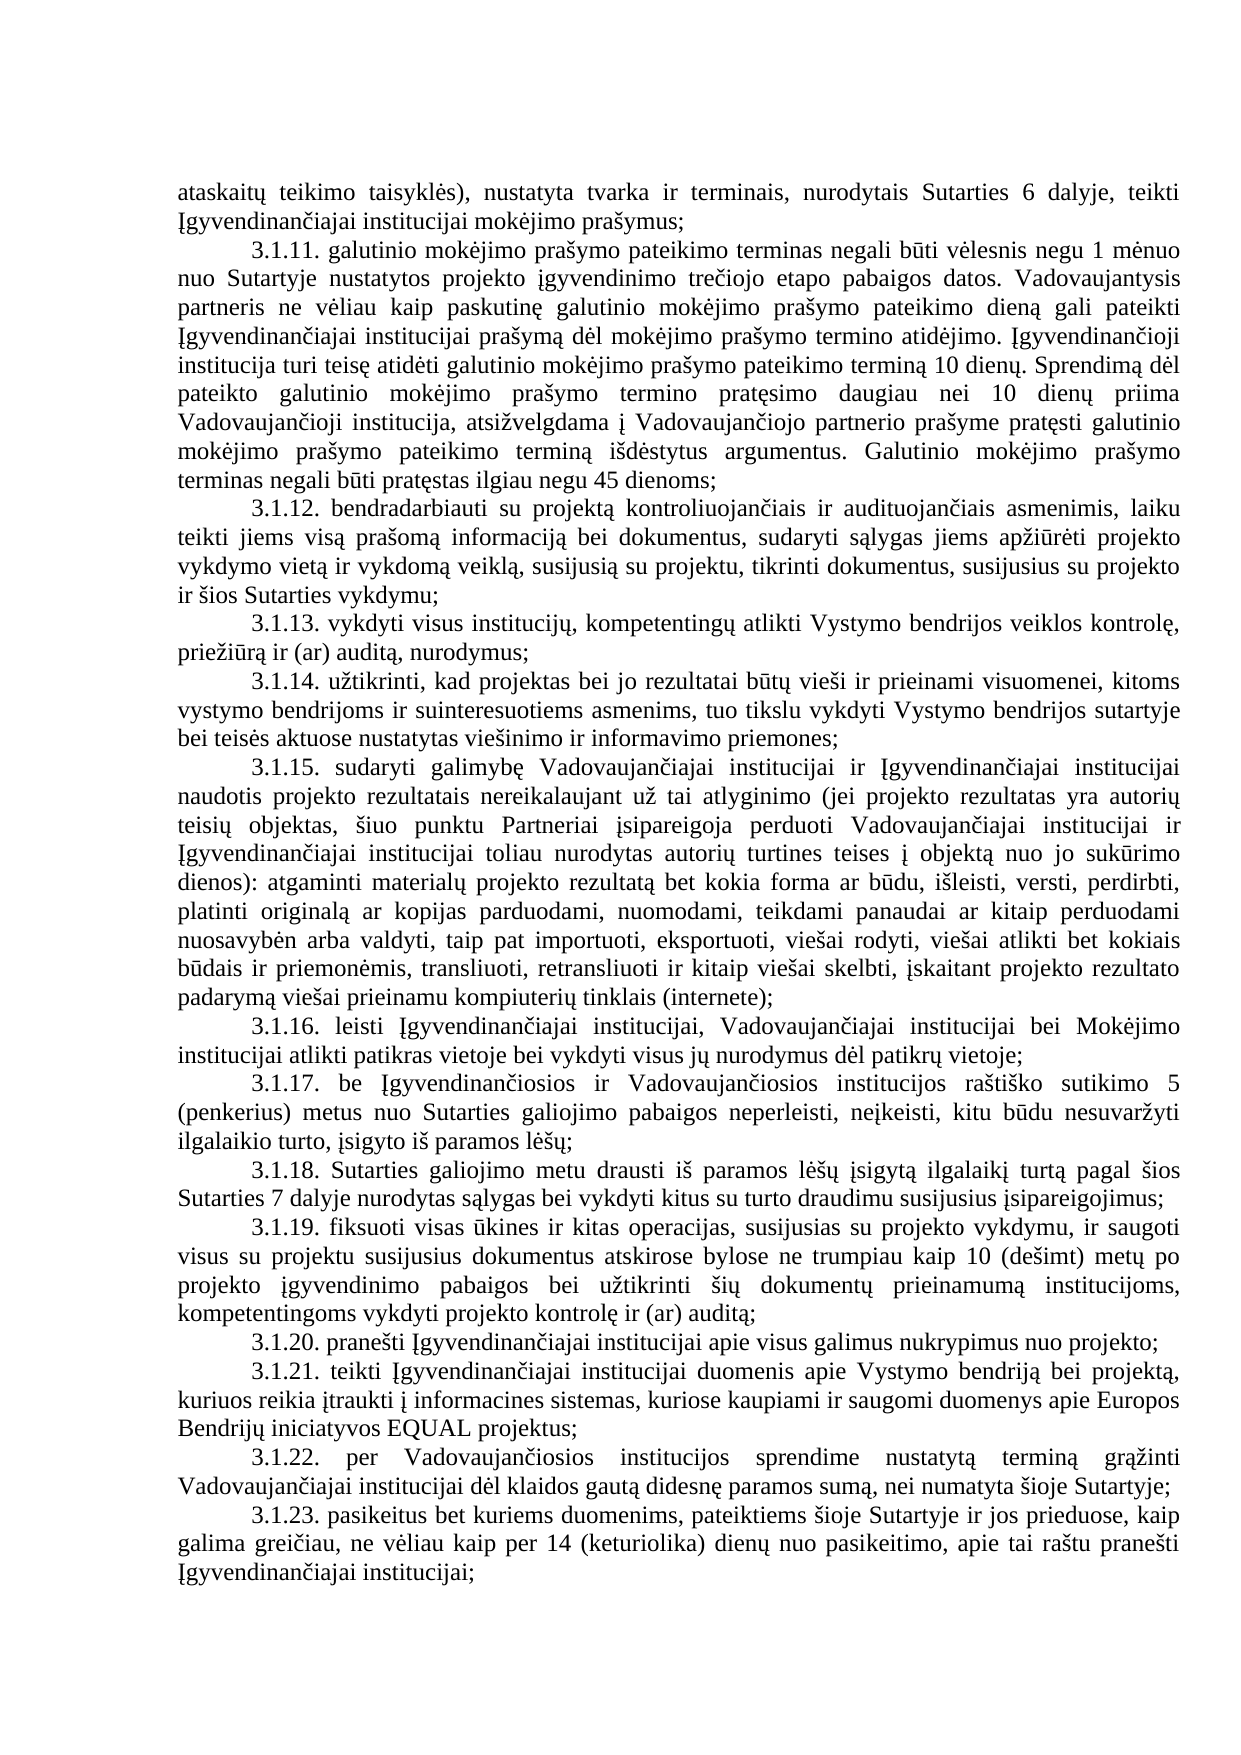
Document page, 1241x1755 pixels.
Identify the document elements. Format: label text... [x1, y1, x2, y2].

text 3.1.16. leisti Įgyvendinančiajai institucijai, Vadovaujančiajai institucijai bei Mokėjimo institucijai atlikti patikras vietoje bei vykdyti visus jų nurodymus dėl patikrų vietoje; [177, 1011, 1181, 1068]
text 3.1.18. Sutarties galiojimo metu drausti iš paramos lėšų įsigytą ilgalaikį turtą pagal šios Sutarties 7 dalyje nurodytas sąlygas bei vykdyti kitus su turto draudimu susijusius įsipareigojimus; [177, 1155, 1181, 1212]
text ataskaitų teikimo taisyklės), nustatyta tvarka ir terminais, nurodytais Sutarties 6 dalyje, teikti Įgyvendinančiajai institucijai mokėjimo prašymus; [177, 177, 1181, 235]
text 3.1.21. teikti Įgyvendinančiajai institucijai duomenis apie Vystymo bendriją bei projektą, kuriuos reikia įtraukti į informacines sistemas, kuriose kaupiami ir saugomi duomenys apie Europos Bendrijų iniciatyvos EQUAL projektus; [177, 1356, 1181, 1442]
text 3.1.12. bendradarbiauti su projektą kontroliuojančiais ir audituojančiais asmenimis, laiku teikti jiems visą prašomą informaciją bei dokumentus, sudaryti sąlygas jiems apžiūrėti projekto vykdymo vietą ir vykdomą veiklą, susijusią su projektu, tikrinti dokumentus, susijusius su projekto ir šios Sutarties vykdymu; [177, 493, 1181, 608]
text 3.1.19. fiksuoti visas ūkines ir kitas operacijas, susijusias su projekto vykdymu, ir saugoti visus su projektu susijusius dokumentus atskirose bylose ne trumpiau kaip 10 (dešimt) metų po projekto įgyvendinimo pabaigos bei užtikrinti šių dokumentų prieinamumą institucijoms, kompetentingoms vykdyti projekto kontrolę ir (ar) auditą; [177, 1212, 1181, 1327]
text 3.1.13. vykdyti visus institucijų, kompetentingų atlikti Vystymo bendrijos veiklos kontrolę, priežiūrą ir (ar) auditą, nurodymus; [177, 608, 1181, 666]
text 3.1.15. sudaryti galimybę Vadovaujančiajai institucijai ir Įgyvendinančiajai institucijai naudotis projekto rezultatais nereikalaujant už tai atlyginimo (jei projekto rezultatas yra autorių teisių objektas, šiuo punktu Partneriai įsipareigoja perduoti Vadovaujančiajai institucijai ir Įgyvendinančiajai institucijai toliau nurodytas autorių turtines teises į objektą nuo jo sukūrimo dienos): atgaminti materialų projekto rezultatą bet kokia forma ar būdu, išleisti, versti, perdirbti, platinti originalą ar kopijas parduodami, nuomodami, teikdami panaudai ar kitaip perduodami nuosavybėn arba valdyti, taip pat importuoti, eksportuoti, viešai rodyti, viešai atlikti bet kokiais būdais ir priemonėmis, transliuoti, retransliuoti ir kitaip viešai skelbti, įskaitant projekto rezultato padarymą viešai prieinamu kompiuterių tinklais (internete); [177, 752, 1181, 1011]
text 3.1.14. užtikrinti, kad projektas bei jo rezultatai būtų vieši ir prieinami visuomenei, kitoms vystymo bendrijoms ir suinteresuotiems asmenims, tuo tikslu vykdyti Vystymo bendrijos sutartyje bei teisės aktuose nustatytas viešinimo ir informavimo priemones; [177, 666, 1181, 752]
text 3.1.11. galutinio mokėjimo prašymo pateikimo terminas negali būti vėlesnis negu 1 mėnuo nuo Sutartyje nustatytos projekto įgyvendinimo trečiojo etapo pabaigos datos. Vadovaujantysis partneris ne vėliau kaip paskutinę galutinio mokėjimo prašymo pateikimo dieną gali pateikti Įgyvendinančiajai institucijai prašymą dėl mokėjimo prašymo termino atidėjimo. Įgyvendinančioji institucija turi teisę atidėti galutinio mokėjimo prašymo pateikimo terminą 10 dienų. Sprendimą dėl pateikto galutinio mokėjimo prašymo termino pratęsimo daugiau nei 10 dienų priima Vadovaujančioji institucija, atsižvelgdama į Vadovaujančiojo partnerio prašyme pratęsti galutinio mokėjimo prašymo pateikimo terminą išdėstytus argumentus. Galutinio mokėjimo prašymo terminas negali būti pratęstas ilgiau negu 45 dienoms; [177, 235, 1181, 493]
text 3.1.23. pasikeitus bet kuriems duomenims, pateiktiems šioje Sutartyje ir jos prieduose, kaip galima greičiau, ne vėliau kaip per 14 (keturiolika) dienų nuo pasikeitimo, apie tai raštu pranešti Įgyvendinančiajai institucijai; [177, 1500, 1181, 1586]
text 3.1.20. pranešti Įgyvendinančiajai institucijai apie visus galimus nukrypimus nuo projekto; [177, 1327, 1181, 1356]
text 3.1.22. per Vadovaujančiosios institucijos sprendime nustatytą terminą grąžinti Vadovaujančiajai institucijai dėl klaidos gautą didesnę paramos sumą, nei numatyta šioje Sutartyje; [177, 1442, 1181, 1500]
text 3.1.17. be Įgyvendinančiosios ir Vadovaujančiosios institucijos raštiško sutikimo 5 (penkerius) metus nuo Sutarties galiojimo pabaigos neperleisti, neįkeisti, kitu būdu nesuvaržyti ilgalaikio turto, įsigyto iš paramos lėšų; [177, 1068, 1181, 1155]
